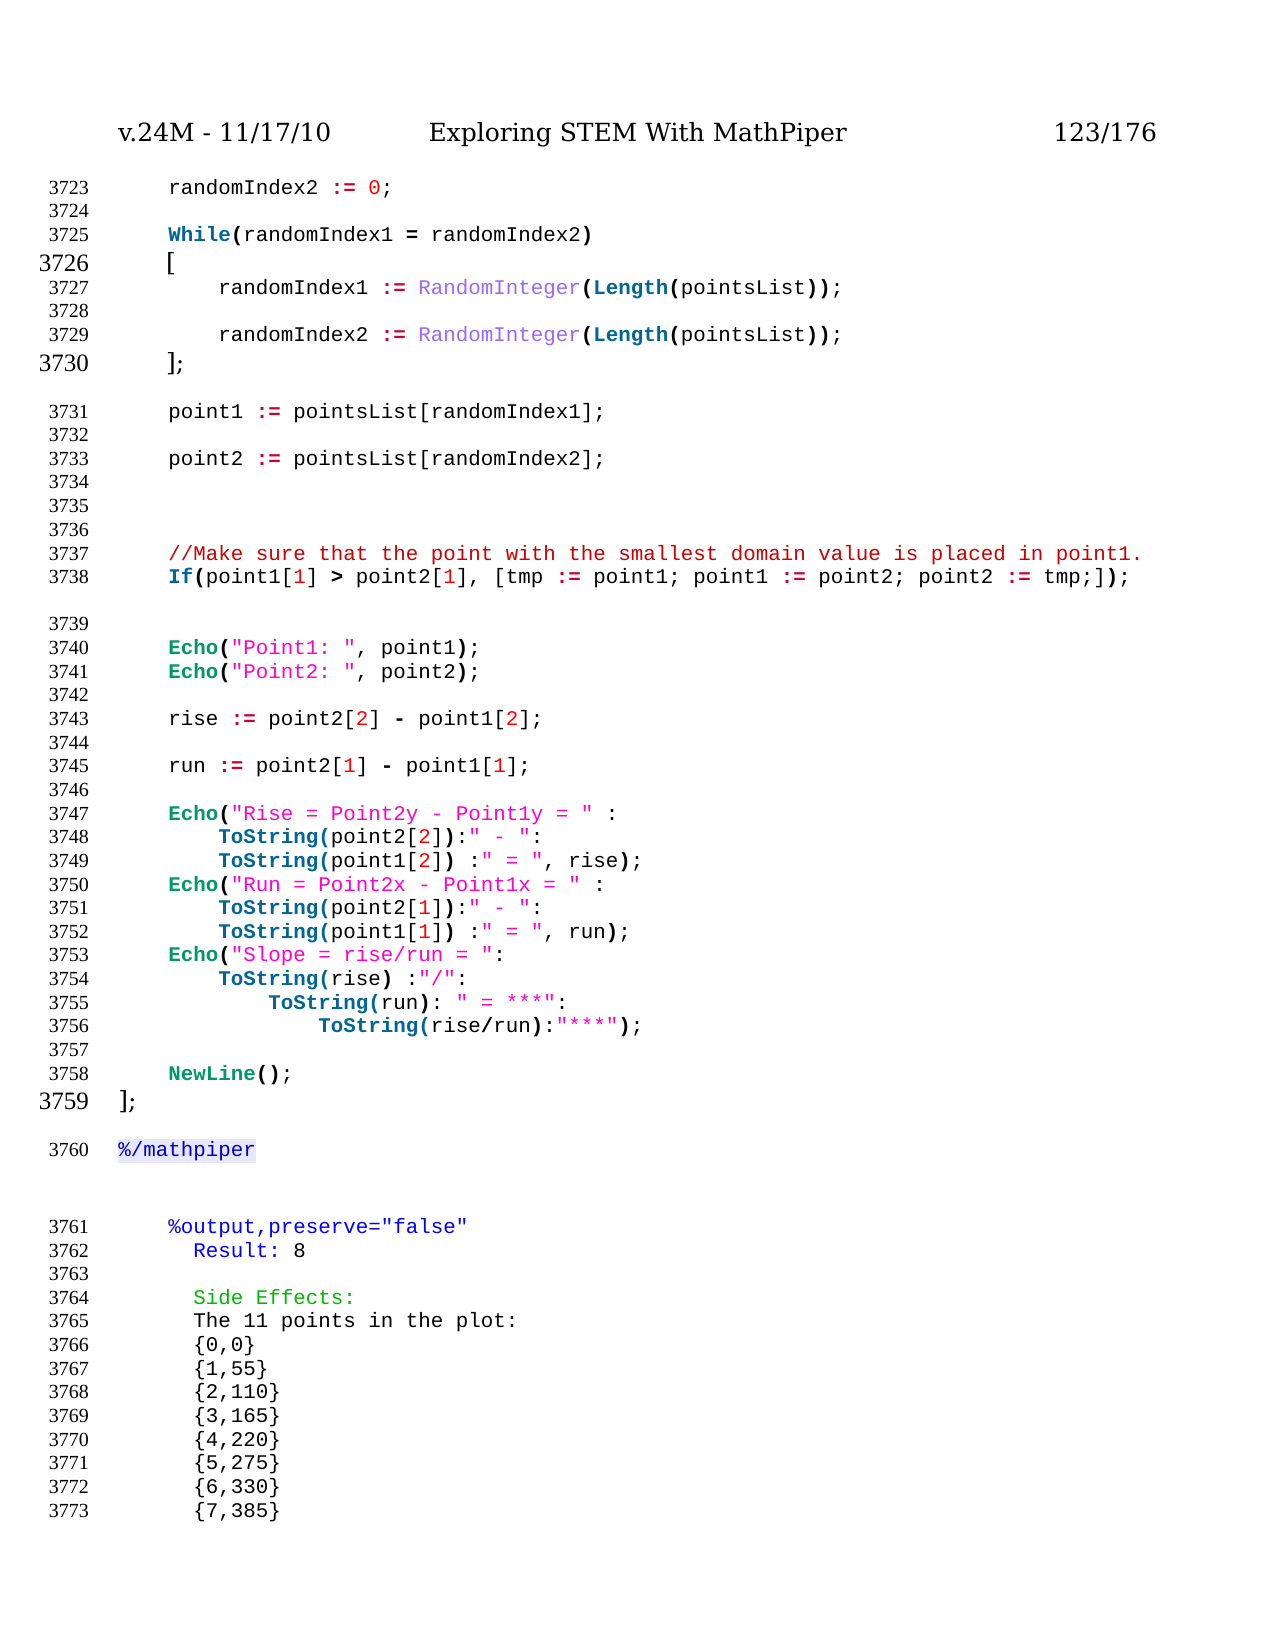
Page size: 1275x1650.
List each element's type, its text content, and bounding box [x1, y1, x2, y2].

text {4,220} [118, 1429, 1157, 1452]
text Echo("Rise = Point2y - Point1y = " : [118, 803, 1157, 826]
text If(point1[1] > point2[1], [tmp := point1; point1 := point2; point2 := tmp;]); [118, 566, 1157, 590]
text randomIndex2 := 0; [118, 177, 1157, 200]
text {0,0} [118, 1334, 1157, 1358]
text ToString(point1[2]) :" = ", rise); [118, 850, 1157, 873]
text ToString(point2[1]):" - ": [118, 897, 1157, 921]
text NewLine(); [118, 1063, 1157, 1086]
text {6,330} [118, 1476, 1157, 1500]
text [ [118, 248, 1157, 277]
text The 11 points in the plot: [118, 1311, 1157, 1334]
text ToString(point2[2]):" - ": [118, 826, 1157, 850]
text ]; [118, 348, 1157, 377]
text {5,275} [118, 1452, 1157, 1476]
text Echo("Point1: ", point1); [118, 637, 1157, 661]
text {2,110} [118, 1381, 1157, 1405]
text While(randomIndex1 = randomIndex2) [118, 224, 1157, 248]
text Echo("Slope = rise/run = ": [118, 944, 1157, 968]
text {1,55} [118, 1358, 1157, 1381]
text Echo("Run = Point2x - Point1x = " : [118, 873, 1157, 897]
text point1 := pointsList[randomIndex1]; [118, 401, 1157, 424]
text randomIndex1 := RandomInteger(Length(pointsList)); [118, 277, 1157, 301]
text {7,385} [118, 1500, 1157, 1523]
text ToString(point1[1]) :" = ", run); [118, 921, 1157, 944]
text Echo("Point2: ", point2); [118, 661, 1157, 684]
text Side Effects: [118, 1287, 1157, 1311]
text ToString(rise) :"/": [118, 968, 1157, 992]
text ToString(run): " = ***": [118, 992, 1157, 1015]
text %/mathpiper [118, 1139, 1157, 1163]
text ]; [118, 1086, 1157, 1116]
text %output,preserve="false" [118, 1216, 1157, 1239]
text randomIndex2 := RandomInteger(Length(pointsList)); [118, 324, 1157, 348]
text Result: 8 [118, 1239, 1157, 1263]
text {3,165} [118, 1405, 1157, 1429]
text rise := point2[2] - point1[2]; [118, 708, 1157, 732]
text ToString(rise/run):"***"); [118, 1015, 1157, 1039]
text run := point2[1] - point1[1]; [118, 755, 1157, 779]
text //Make sure that the point with the smallest domain value is placed in point1. [118, 542, 1157, 566]
text point2 := pointsList[randomIndex2]; [118, 448, 1157, 472]
